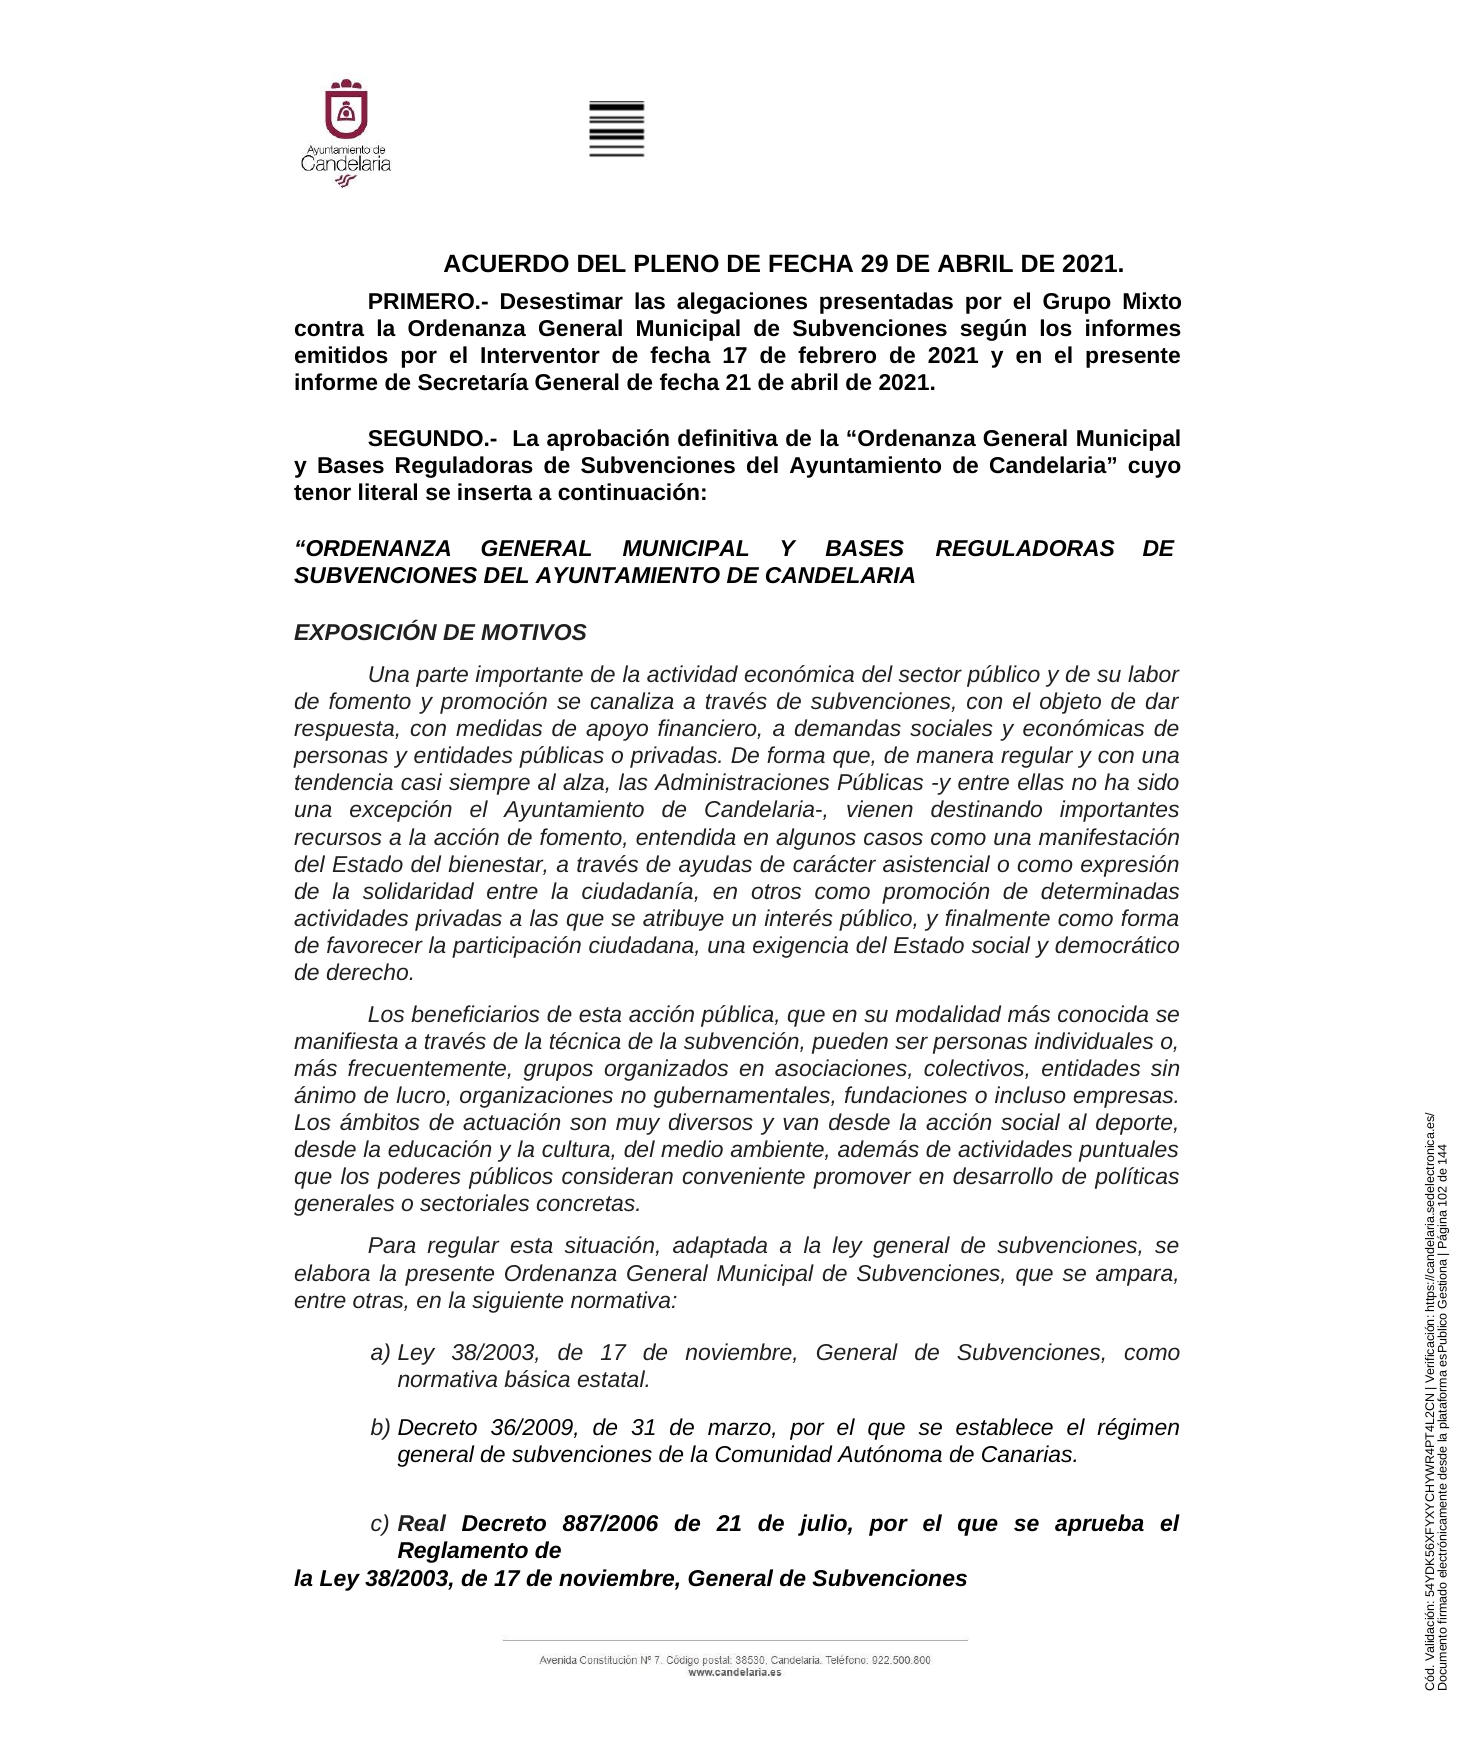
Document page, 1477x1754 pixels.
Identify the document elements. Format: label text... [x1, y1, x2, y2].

list Real Decreto 887/2006 de 21 de julio, por el que se aprueba el Reglamento de [370, 1510, 1183, 1564]
text SUBVENCIONES DEL AYUNTAMIENTO DE CANDELARIA [294, 562, 1183, 589]
text Una parte importante de la actividad económica del sector público y de su labor de fomento y promoción se canaliza a través de subvenciones, con el objeto de dar respuesta, con medidas de apoyo financiero, a demandas sociales y económicas de personas y entidades públicas o privadas. De forma que, de manera regular y con una tendencia casi siempre al alza, las Administraciones Públicas -y entre ellas no ha sido una excepción el Ayuntamiento de Candelaria-, vienen destinando importantes recursos a la acción de fomento, entendida en algunos casos como una manifestación del Estado del bienestar, a través de ayudas de carácter asistencial o como expresión de la solidaridad entre la ciudadanía, en otros como promoción de determinadas actividades privadas a las que se atribuye un interés público, y finalmente como forma de favorecer la participación ciudadana, una exigencia del Estado social y democrático de derecho. [294, 661, 1182, 985]
text la Ley 38/2003, de 17 de noviembre, General de Subvenciones [294, 1565, 1183, 1591]
text Los beneficiarios de esta acción pública, que en su modalidad más conocida se manifiesta a través de la técnica de la subvención, pueden ser personas individuales o, más frecuentemente, grupos organizados en asociaciones, colectivos, entidades sin ánimo de lucro, organizaciones no gubernamentales, fundaciones o incluso empresas. Los ámbitos de actuación son muy diversos y van desde la acción social al deporte, desde la educación y la cultura, del medio ambiente, además de actividades puntuales que los poderes públicos consideran conveniente promover en desarrollo de políticas generales o sectoriales concretas. [294, 1001, 1182, 1217]
text ACUERDO DEL PLENO DE FECHA 29 DE ABRIL DE 2021. [443, 248, 1183, 277]
text SEGUNDO.- La aprobación definitiva de la “Ordenanza General Municipal y Bases Reguladoras de Subvenciones del Ayuntamiento de Candelaria” cuyo tenor literal se inserta a continuación: [294, 425, 1182, 505]
list Decreto 36/2009, de 31 de marzo, por el que se establece el régimen general de subvenciones de la Comunidad Autónoma de Canarias. [370, 1413, 1183, 1467]
text Para regular esta situación, adaptada a la ley general de subvenciones, se elabora la presente Ordenanza General Municipal de Subvenciones, que se ampara, entre otras, en la siguiente normativa: [294, 1232, 1182, 1313]
text PRIMERO.- Desestimar las alegaciones presentadas por el Grupo Mixto contra la Ordenanza General Municipal de Subvenciones según los informes emitidos por el Interventor de fecha 17 de febrero de 2021 y en el presente informe de Secretaría General de fecha 21 de abril de 2021. [294, 288, 1182, 395]
text “ORDENANZA GENERAL MUNICIPAL Y BASES REGULADORAS DE [294, 535, 1183, 561]
list Ley 38/2003, de 17 de noviembre, General de Subvenciones, como normativa básica estatal. [370, 1339, 1183, 1393]
text EXPOSICIÓN DE MOTIVOS [294, 619, 1183, 645]
